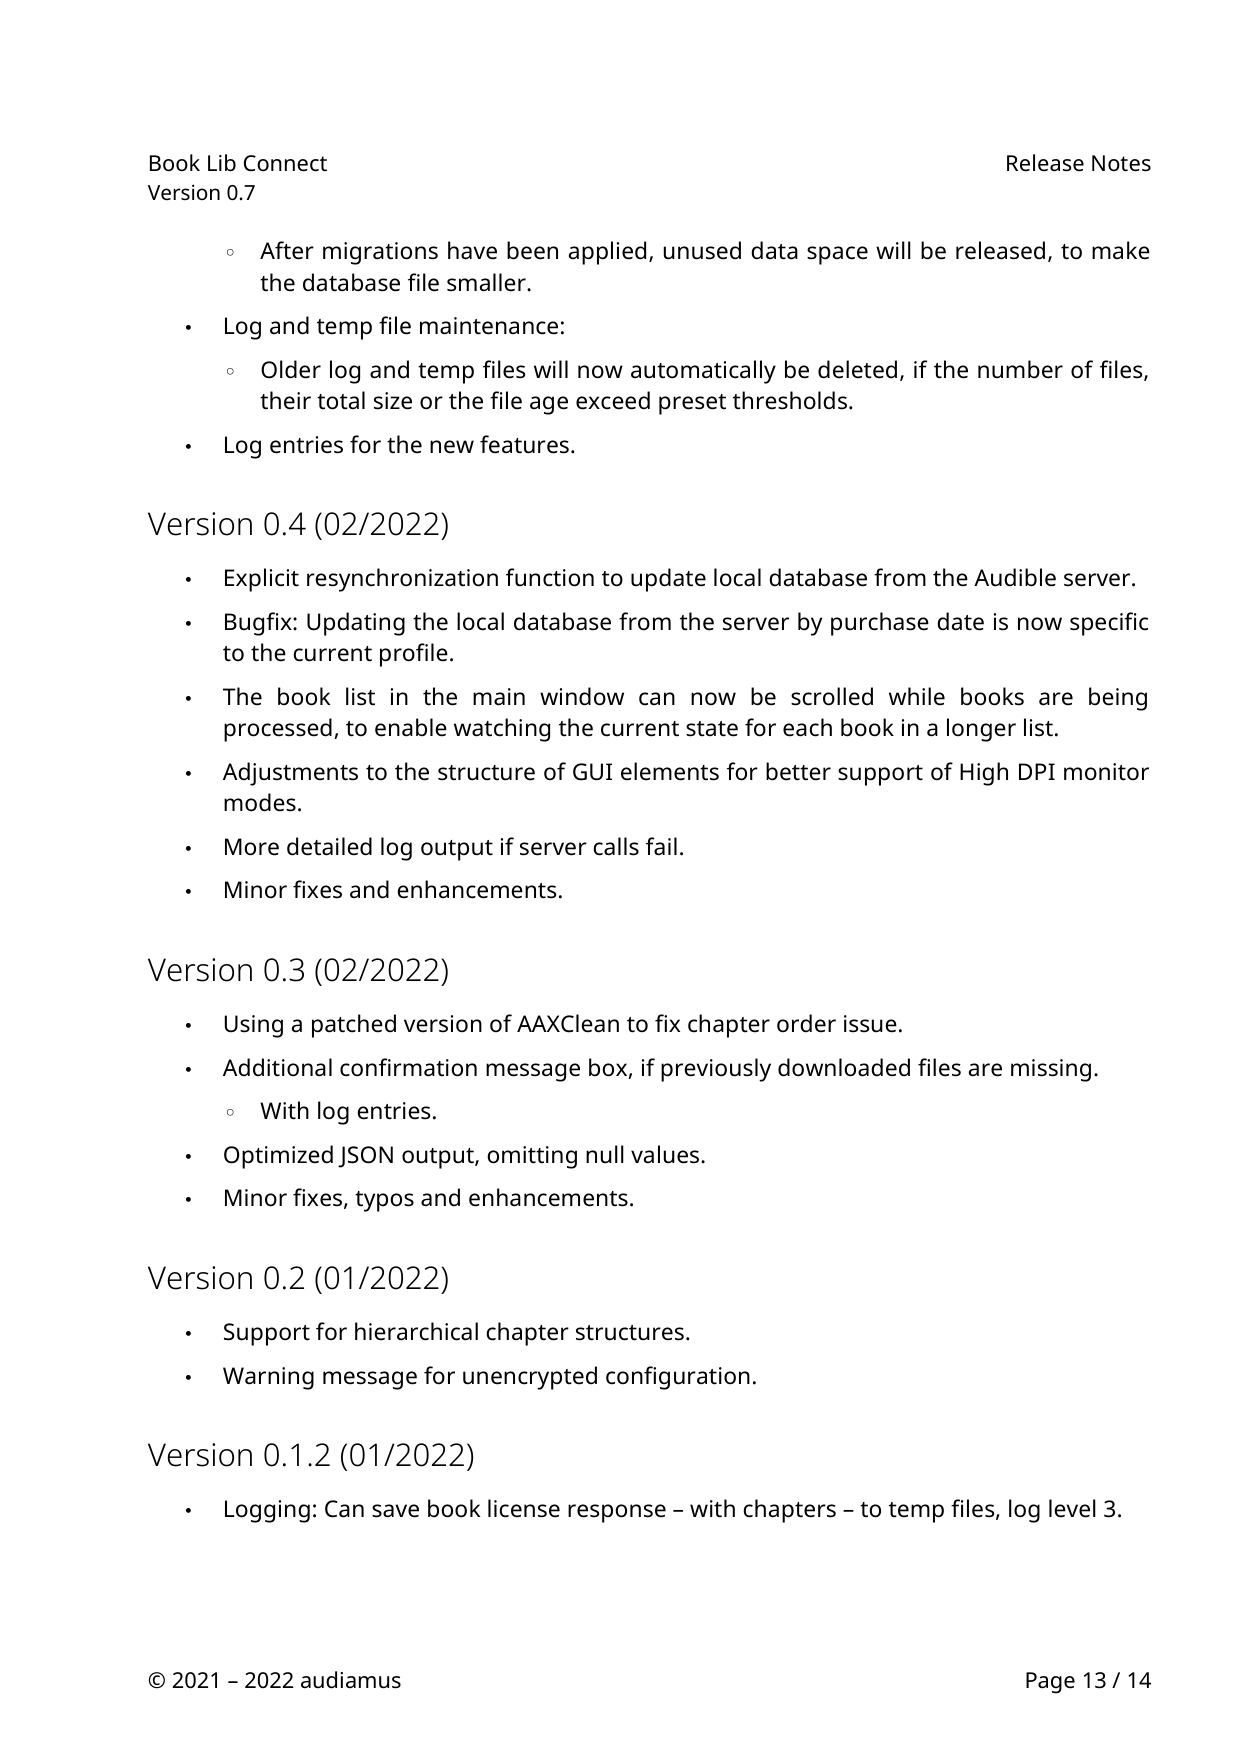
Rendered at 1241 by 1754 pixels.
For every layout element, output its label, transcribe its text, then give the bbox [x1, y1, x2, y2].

list The book list in the main window can now be scrolled while books are being processed, to enable watching the current state for each book in a longer list. [185, 681, 1152, 743]
list Logging: Can save book license response – with chapters – to temp files, log level 3. [185, 1493, 1152, 1524]
list With log entries. [223, 1095, 1152, 1126]
list Minor fixes and enhancements. [185, 874, 1152, 906]
subtitle Version 0.2 (01/2022) [148, 1256, 1152, 1298]
list Older log and temp files will now automatically be deleted, if the number of files, their total size or the file age exceed preset thresholds. [223, 354, 1152, 416]
list After migrations have been applied, unused data space will be released, to make the database file smaller. [223, 235, 1152, 298]
subtitle Version 0.1.2 (01/2022) [148, 1433, 1152, 1475]
list Optimized JSON output, omitting null values. [185, 1139, 1152, 1170]
list Bugfix: Updating the local database from the server by purchase date is now specific to the current profile. [185, 606, 1152, 668]
list Log and temp file maintenance: [185, 310, 1152, 341]
list More detailed log output if server calls fail. [185, 831, 1152, 862]
list Log entries for the new features. [185, 429, 1152, 460]
list Support for hierarchical chapter structures. [185, 1316, 1152, 1347]
list Additional confirmation message box, if previously downloaded files are missing. [185, 1051, 1152, 1083]
list Explicit resynchronization function to update local database from the Audible server. [185, 562, 1152, 593]
list Minor fixes, typos and enhancements. [185, 1182, 1152, 1214]
list Warning message for unencrypted configuration. [185, 1359, 1152, 1391]
list Adjustments to the structure of GUI elements for better support of High DPI monitor modes. [185, 756, 1152, 818]
list Using a patched version of AAXClean to fix chapter order issue. [185, 1008, 1152, 1039]
subtitle Version 0.4 (02/2022) [148, 502, 1152, 544]
subtitle Version 0.3 (02/2022) [148, 947, 1152, 990]
